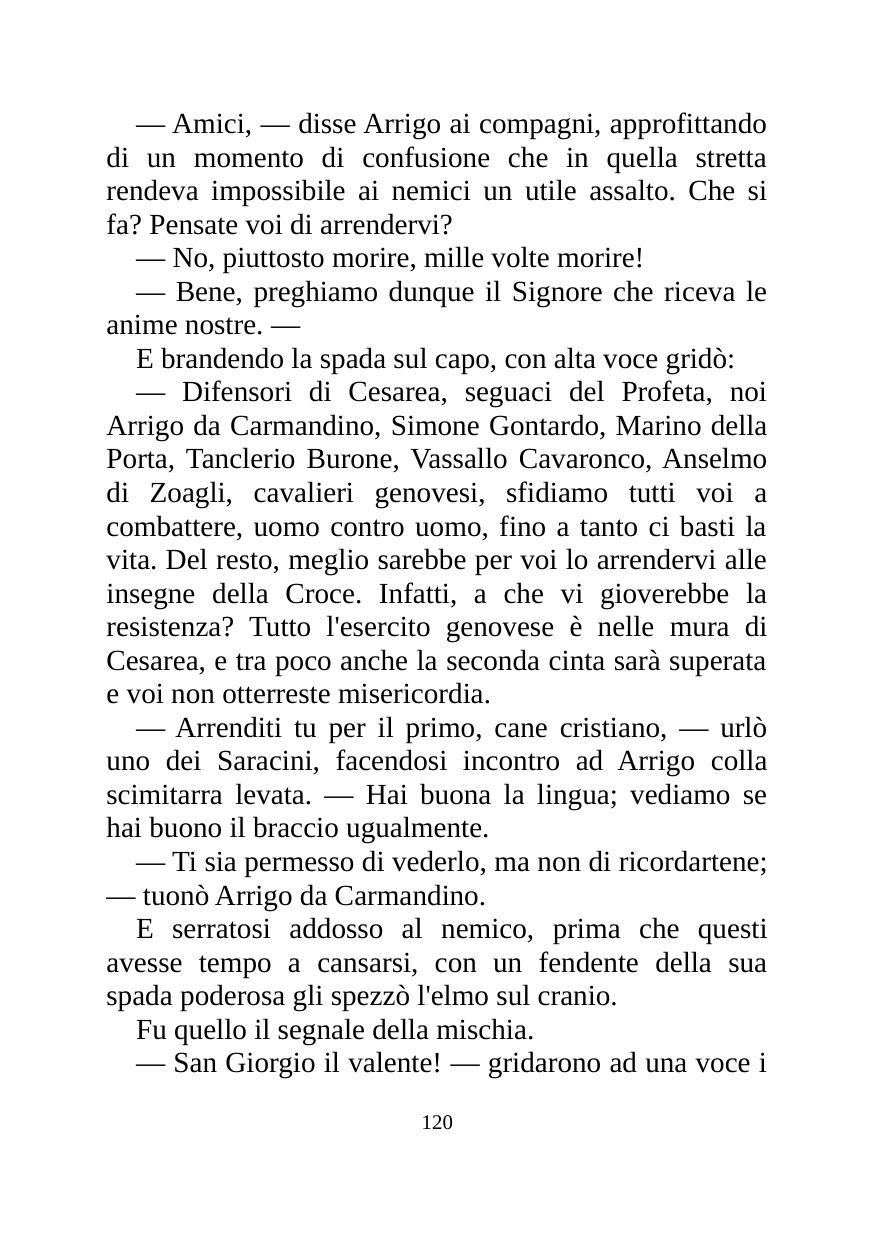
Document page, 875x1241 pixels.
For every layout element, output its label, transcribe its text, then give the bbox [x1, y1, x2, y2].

text — Difensori di Cesarea, seguaci del Profeta, noi Arrigo da Carmandino, Simone Gontardo, Marino della Porta, Tanclerio Burone, Vassallo Cavaronco, Anselmo di Zoagli, cavalieri genovesi, sfidiamo tutti voi a combattere, uomo contro uomo, fino a tanto ci basti la vita. Del resto, meglio sarebbe per voi lo arrendervi alle insegne della Croce. Infatti, a che vi gioverebbe la resistenza? Tutto l'esercito genovese è nelle mura di Cesarea, e tra poco anche la seconda cinta sarà superata e voi non otterreste misericordia. [106, 374, 768, 710]
text Fu quello il segnale della mischia. [106, 1012, 768, 1045]
text — Arrenditi tu per il primo, cane cristiano, — urlò uno dei Saracini, facendosi incontro ad Arrigo colla scimitarra levata. — Hai buona la lingua; vediamo se hai buono il braccio ugualmente. [106, 710, 768, 844]
text — San Giorgio il valente! — gridarono ad una voce i [106, 1045, 768, 1079]
text — Ti sia permesso di vederlo, ma non di ricordartene; — tuonò Arrigo da Carmandino. [106, 844, 768, 911]
text — Amici, — disse Arrigo ai compagni, approfittando di un momento di confusione che in quella stretta rendeva impossibile ai nemici un utile assalto. Che si fa? Pensate voi di arrendervi? [106, 106, 768, 240]
text — Bene, preghiamo dunque il Signore che riceva le anime nostre. — [106, 274, 768, 341]
text E serratosi addosso al nemico, prima che questi avesse tempo a cansarsi, con un fendente della sua spada poderosa gli spezzò l'elmo sul cranio. [106, 911, 768, 1012]
text — No, piuttosto morire, mille volte morire! [106, 240, 768, 274]
text E brandendo la spada sul capo, con alta voce gridò: [106, 341, 768, 374]
